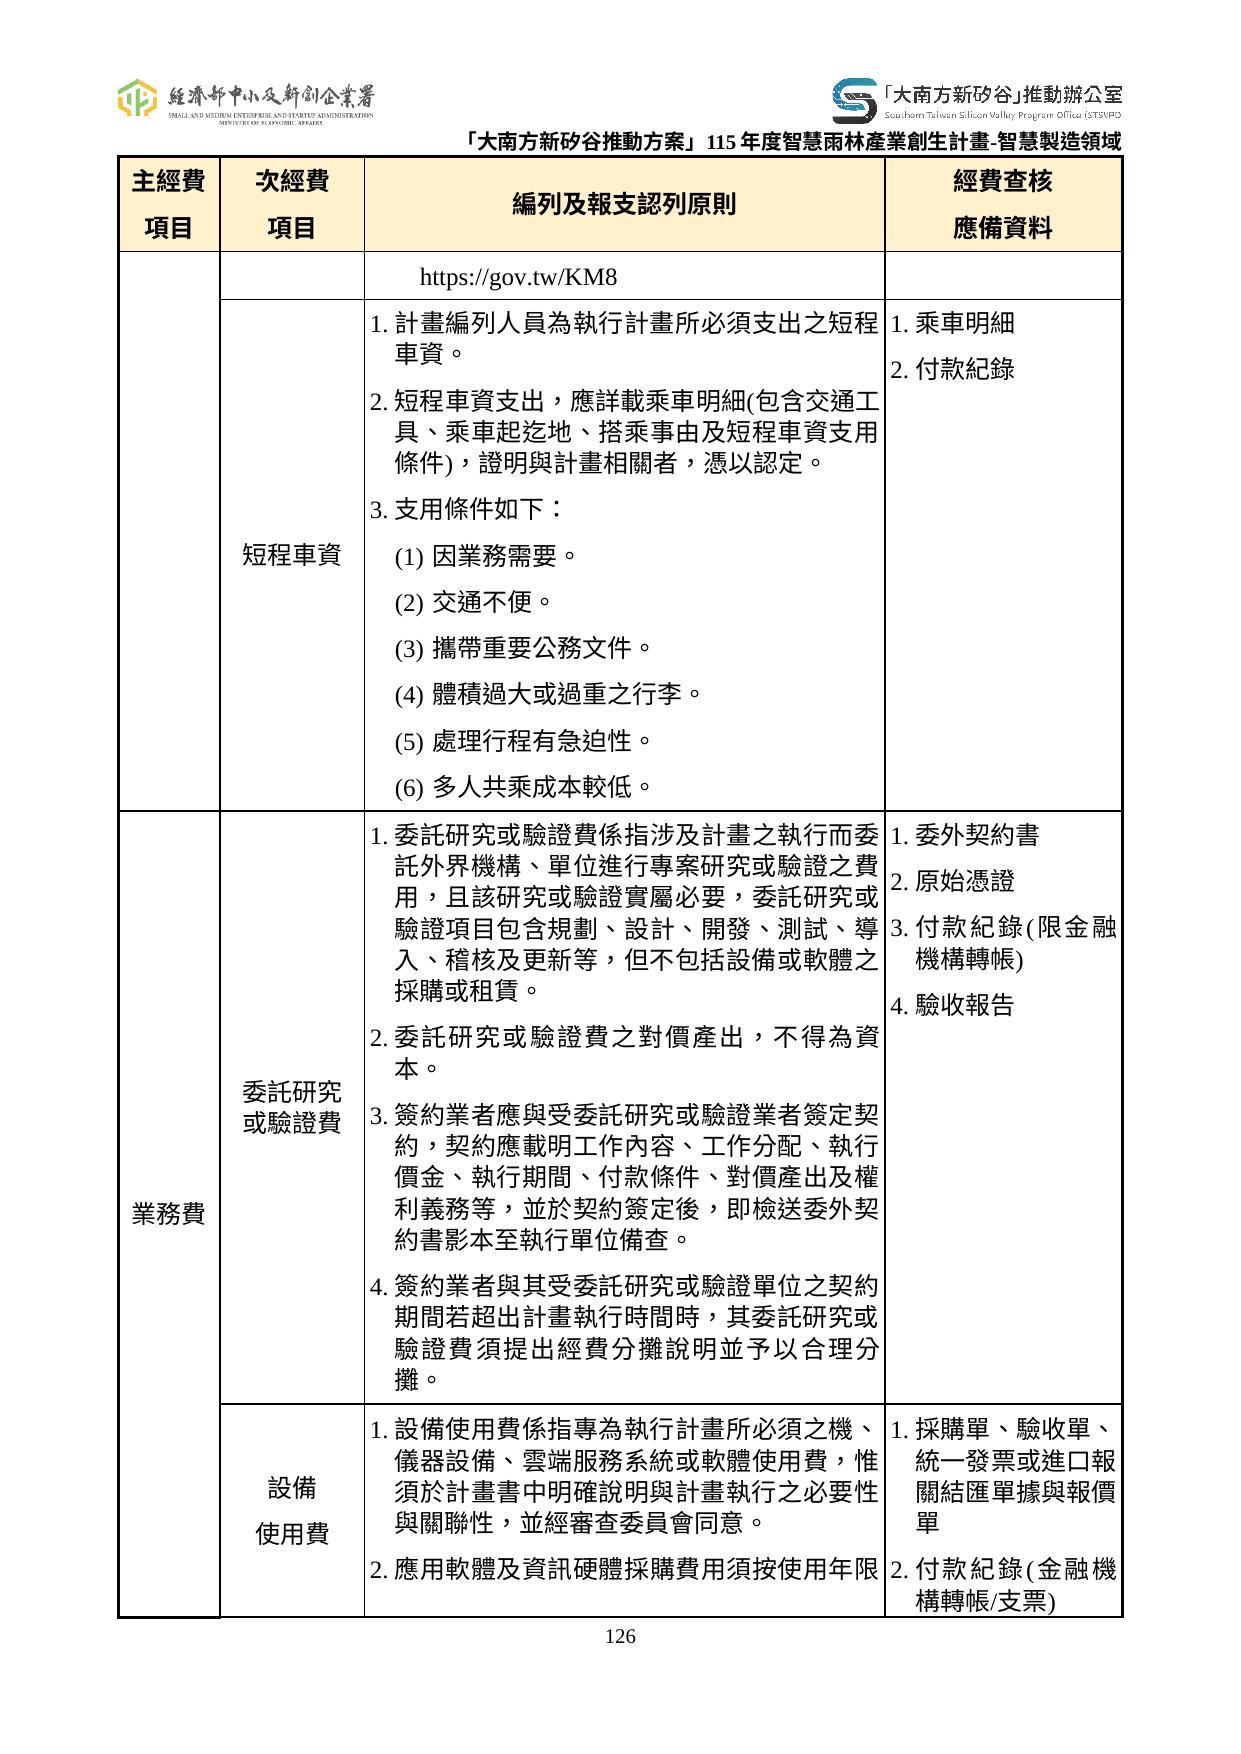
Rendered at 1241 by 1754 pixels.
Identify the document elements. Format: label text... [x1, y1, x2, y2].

table_cell 設備 使用費 [221, 1405, 364, 1616]
table_cell 1. 委外契約書 2. 原始憑證 3. 付款紀錄(限金融機構轉帳) 4. 驗收報告 [886, 812, 1121, 1403]
table_cell [221, 252, 364, 299]
table_cell 1. 乘車明細 2. 付款紀錄 [886, 300, 1121, 810]
table_header 主經費 項目 [120, 158, 219, 251]
table_cell 短程車資 [221, 300, 364, 810]
table_cell https://gov.tw/KM8 [365, 252, 884, 299]
table_cell [120, 252, 219, 810]
table_header 編列及報支認列原則 [365, 158, 884, 251]
table_cell [886, 252, 1121, 299]
table_cell 1. 委託研究或驗證費係指涉及計畫之執行而委託外界機構、單位進行專案研究或驗證之費用，且該研究或驗證實屬必要，委託研究或驗證項目包含規劃、設計、開發、測試、導入、稽核及更新等，但不包括設備或軟體之採購或租賃。 2. 委託研究或驗證費之對價產出，不得為資本。 3. 簽約業者應與受委託研究或驗證業者簽定契約，契約應載明工作內容、工作分配、執行價金、執行期間、付款條件、對價產出及權利義務等，並於契約簽定後，即檢送委外契約書影本至執行單位備查。 4. 簽約業者與其受委託研究或驗證單位之契約期間若超出計畫執行時間時，其委託研究或驗證費須提出經費分攤說明並予以合理分攤。 [365, 812, 884, 1403]
table_cell 1. 設備使用費係指專為執行計畫所必須之機、儀器設備、雲端服務系統或軟體使用費，惟須於計畫書中明確說明與計畫執行之必要性與關聯性，並經審查委員會同意。 2. 應用軟體及資訊硬體採購費用須按使用年限 [365, 1405, 884, 1616]
table_cell 1. 採購單、驗收單、統一發票或進口報關結匯單據與報價單 2. 付款紀錄(金融機構轉帳/支票) [886, 1405, 1121, 1616]
table_cell 業務費 [120, 812, 219, 1616]
table_header 經費查核 應備資料 [886, 158, 1121, 251]
table_cell 委託研究 或驗證費 [221, 812, 364, 1403]
table_header 次經費 項目 [221, 158, 364, 251]
table_cell 1. 計畫編列人員為執行計畫所必須支出之短程車資。 2. 短程車資支出，應詳載乘車明細(包含交通工具、乘車起迄地、搭乘事由及短程車資支用條件)，證明與計畫相關者，憑以認定。 3. 支用條件如下： (1) 因業務需要。 (2) 交通不便。 (3) 攜帶重要公務文件。 (4) 體積過大或過重之行李。 (5) 處理行程有急迫性。 (6) 多人共乘成本較低。 [365, 300, 884, 810]
